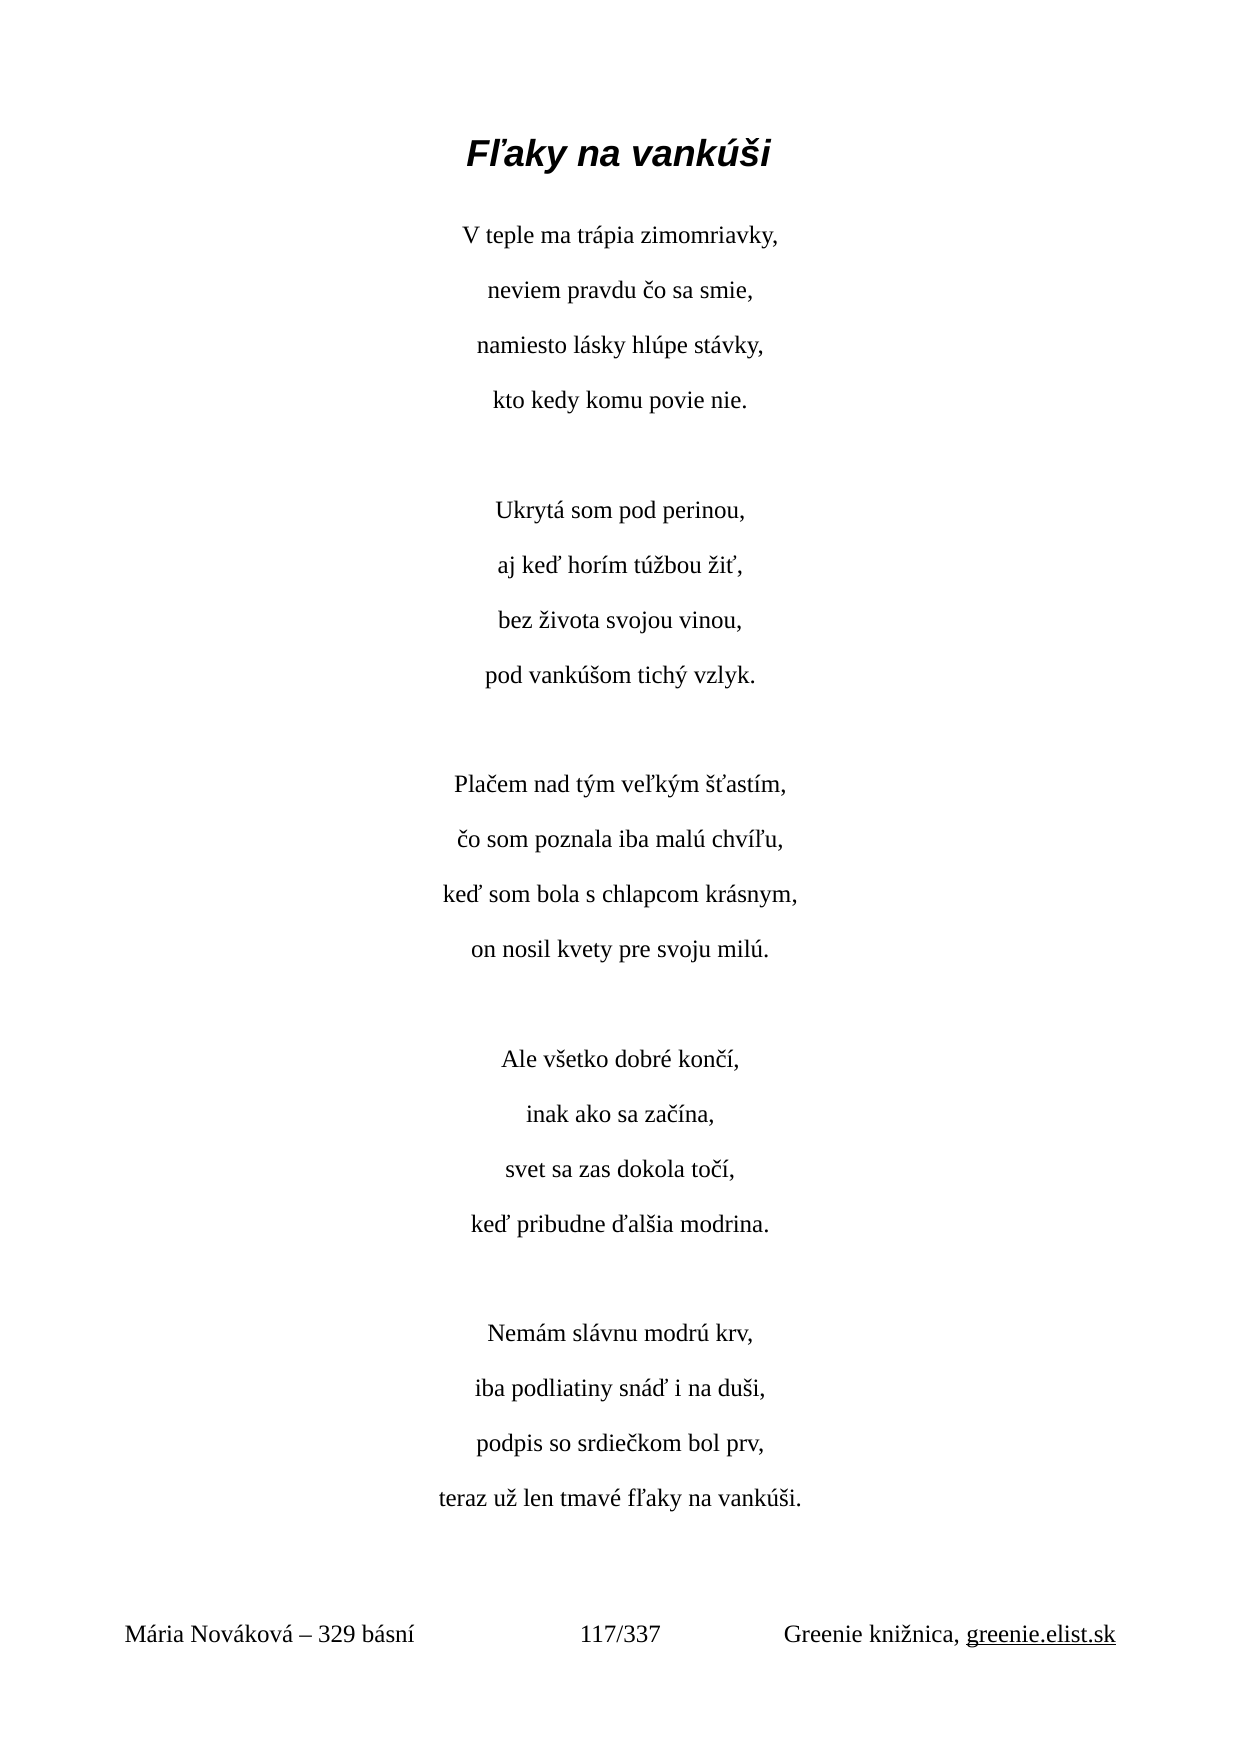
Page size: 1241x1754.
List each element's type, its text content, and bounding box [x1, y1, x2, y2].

text aj keď horím túžbou žiť, [106, 550, 1134, 579]
text svet sa zas dokola točí, [106, 1154, 1134, 1182]
text keď pribudne ďalšia modrina. [106, 1209, 1134, 1237]
text pod vankúšom tichý vzlyk. [106, 660, 1134, 688]
text teraz už len tmavé fľaky na vankúši. [106, 1483, 1134, 1512]
text namiesto lásky hlúpe stávky, [106, 330, 1134, 359]
text keď som bola s chlapcom krásnym, [106, 879, 1134, 908]
text iba podliatiny snáď i na duši, [106, 1373, 1134, 1402]
text Ukrytá som pod perinou, [106, 495, 1134, 524]
text kto kedy komu povie nie. [106, 385, 1134, 414]
text Nemám slávnu modrú krv, [106, 1318, 1134, 1347]
text čo som poznala iba malú chvíľu, [106, 824, 1134, 853]
text Plačem nad tým veľkým šťastím, [106, 769, 1134, 798]
text V teple ma trápia zimomriavky, [106, 221, 1134, 249]
text bez života svojou vinou, [106, 605, 1134, 633]
text on nosil kvety pre svoju milú. [106, 934, 1134, 963]
text inak ako sa začína, [106, 1099, 1134, 1128]
text neviem pravdu čo sa smie, [106, 275, 1134, 304]
text podpis so srdiečkom bol prv, [106, 1428, 1134, 1457]
text Ale všetko dobré končí, [106, 1044, 1134, 1073]
subtitle Fľaky na vankúši [106, 131, 1134, 174]
